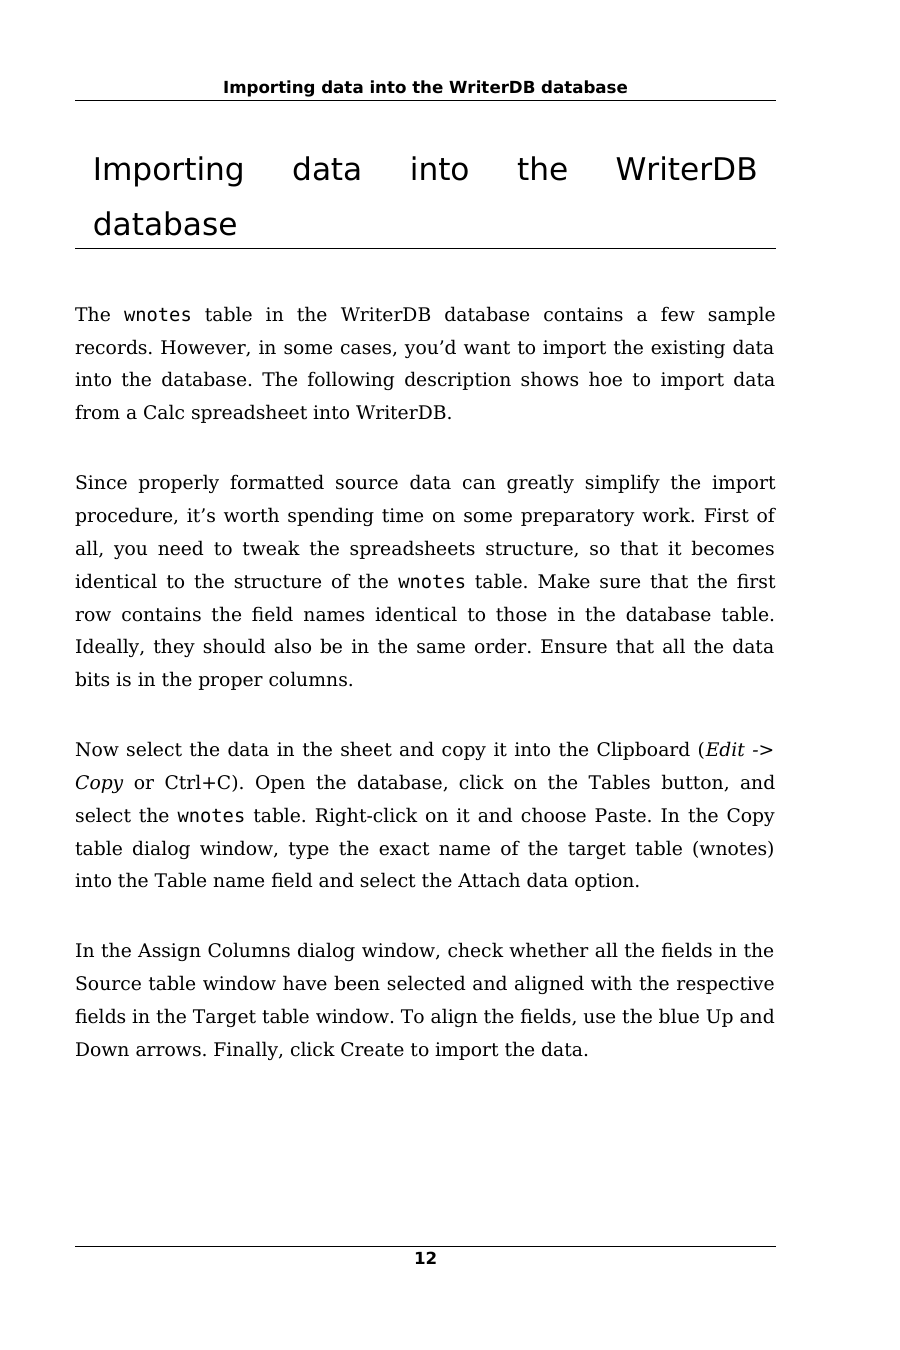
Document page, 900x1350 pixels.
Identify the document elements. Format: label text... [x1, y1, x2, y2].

subtitle Importing data into the WriterDB database [75, 134, 776, 248]
text In the Assign Columns dialog window, check whether all the fields in the Source table window have been selected and aligned with the respective fields in the Target table window. To align the fields, use the blue Up and Down arrows. Finally, click Create to import the data. [75, 940, 776, 1061]
text Now select the data in the sheet and copy it into the Clipboard (Edit -> Copy or Ctrl+C). Open the database, click on the Tables button, and select the wnotes table. Right-click on it and choose Paste. In the Copy table dialog window, type the exact name of the target table (wnotes) into the Table name field and select the Attach data option. [75, 739, 776, 892]
text Since properly formatted source data can greatly simplify the import procedure, it’s worth spending time on some preparatory work. First of all, you need to tweak the spreadsheets structure, so that it becomes identical to the structure of the wnotes table. Make sure that the first row contains the field names identical to those in the database table. Ideally, they should also be in the same order. Ensure that all the data bits is in the proper columns. [75, 472, 776, 691]
text The wnotes table in the WriterDB database contains a few sample records. However, in some cases, you’d want to import the existing data into the database. The following description shows hoe to import data from a Calc spreadsheet into WriterDB. [75, 304, 776, 424]
